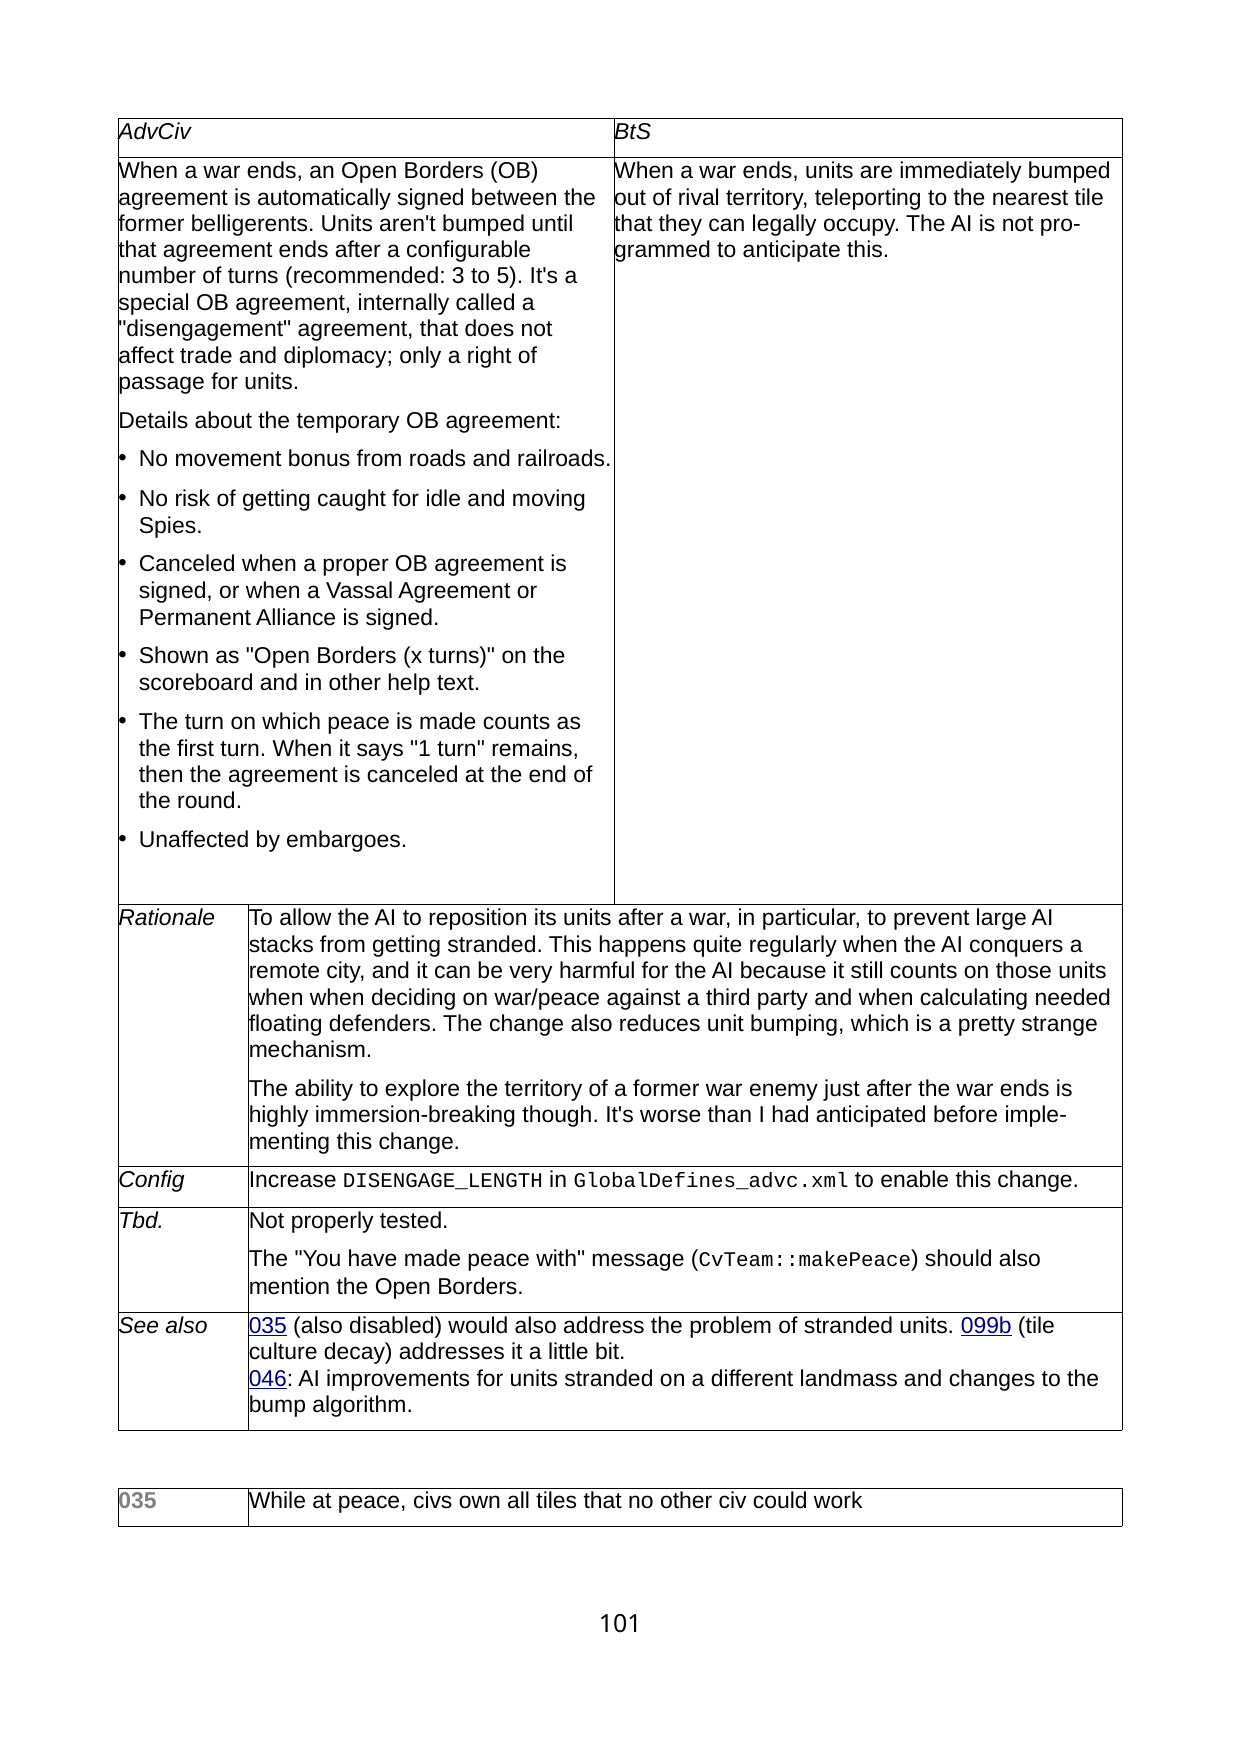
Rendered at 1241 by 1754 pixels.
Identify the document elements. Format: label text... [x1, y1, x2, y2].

table_header While at peace, civs own all tiles that no other civ could work [249, 1489, 1122, 1526]
table_cell Config [119, 1167, 248, 1207]
table_cell To allow the AI to reposition its units after a war, in particular, to prevent large AI stacks from getting stranded. This happens quite regularly when the AI conquers a remote city, and it can be very harmful for the AI because it still counts on those units when when deciding on war/peace against a third party and when calculating needed floating defenders. The change also reduces unit bumping, which is a pretty strange mechanism. The ability to explore the territory of a former war enemy just after the war ends is highly immersion-breaking though. It's worse than I had anticipated before imple­menting this change. [249, 905, 1122, 1166]
table_cell See also [119, 1313, 248, 1430]
table_cell Tbd. [119, 1208, 248, 1312]
table_cell Not properly tested. The "You have made peace with" message (CvTeam::makePeace) should also mention the Open Borders. [249, 1208, 1122, 1312]
table_cell When a war ends, an Open Borders (OB) agreement is automatically signed between the former belligerents. Units aren't bumped until that agreement ends after a configurable number of turns (recommended: 3 to 5). It's a special OB agreement, internally called a "disengage­ment" agreement, that does not affect trade and diplomacy; only a right of passage for units. Details about the temporary OB agreement: No movement bonus from roads and railroads. No risk of getting caught for idle and moving Spies. Canceled when a proper OB agreement is signed, or when a Vassal Agreement or Permanent Alliance is signed. Shown as "Open Borders (x turns)" on the scoreboard and in other help text. The turn on which peace is made counts as the first turn. When it says "1 turn" remains, then the agreement is canceled at the end of the round. Unaffected by embargoes. [119, 158, 614, 904]
table_header 035 [119, 1489, 248, 1526]
table_cell AdvCiv [119, 119, 614, 157]
table_cell 035 (also disabled) would also address the problem of stranded units. 099b (tile culture decay) addresses it a little bit. 046: AI improvements for units stranded on a different landmass and changes to the bump algorithm. [249, 1313, 1122, 1430]
table_cell BtS [615, 119, 1122, 157]
table_cell Rationale [119, 905, 248, 1166]
table_cell When a war ends, units are immediately bumped out of rival territory, teleporting to the nearest tile that they can legally occupy. The AI is not pro­grammed to anticipate this. [615, 158, 1122, 904]
table_cell Increase DISENGAGE_LENGTH in GlobalDefines_advc.xml to enable this change. [249, 1167, 1122, 1207]
